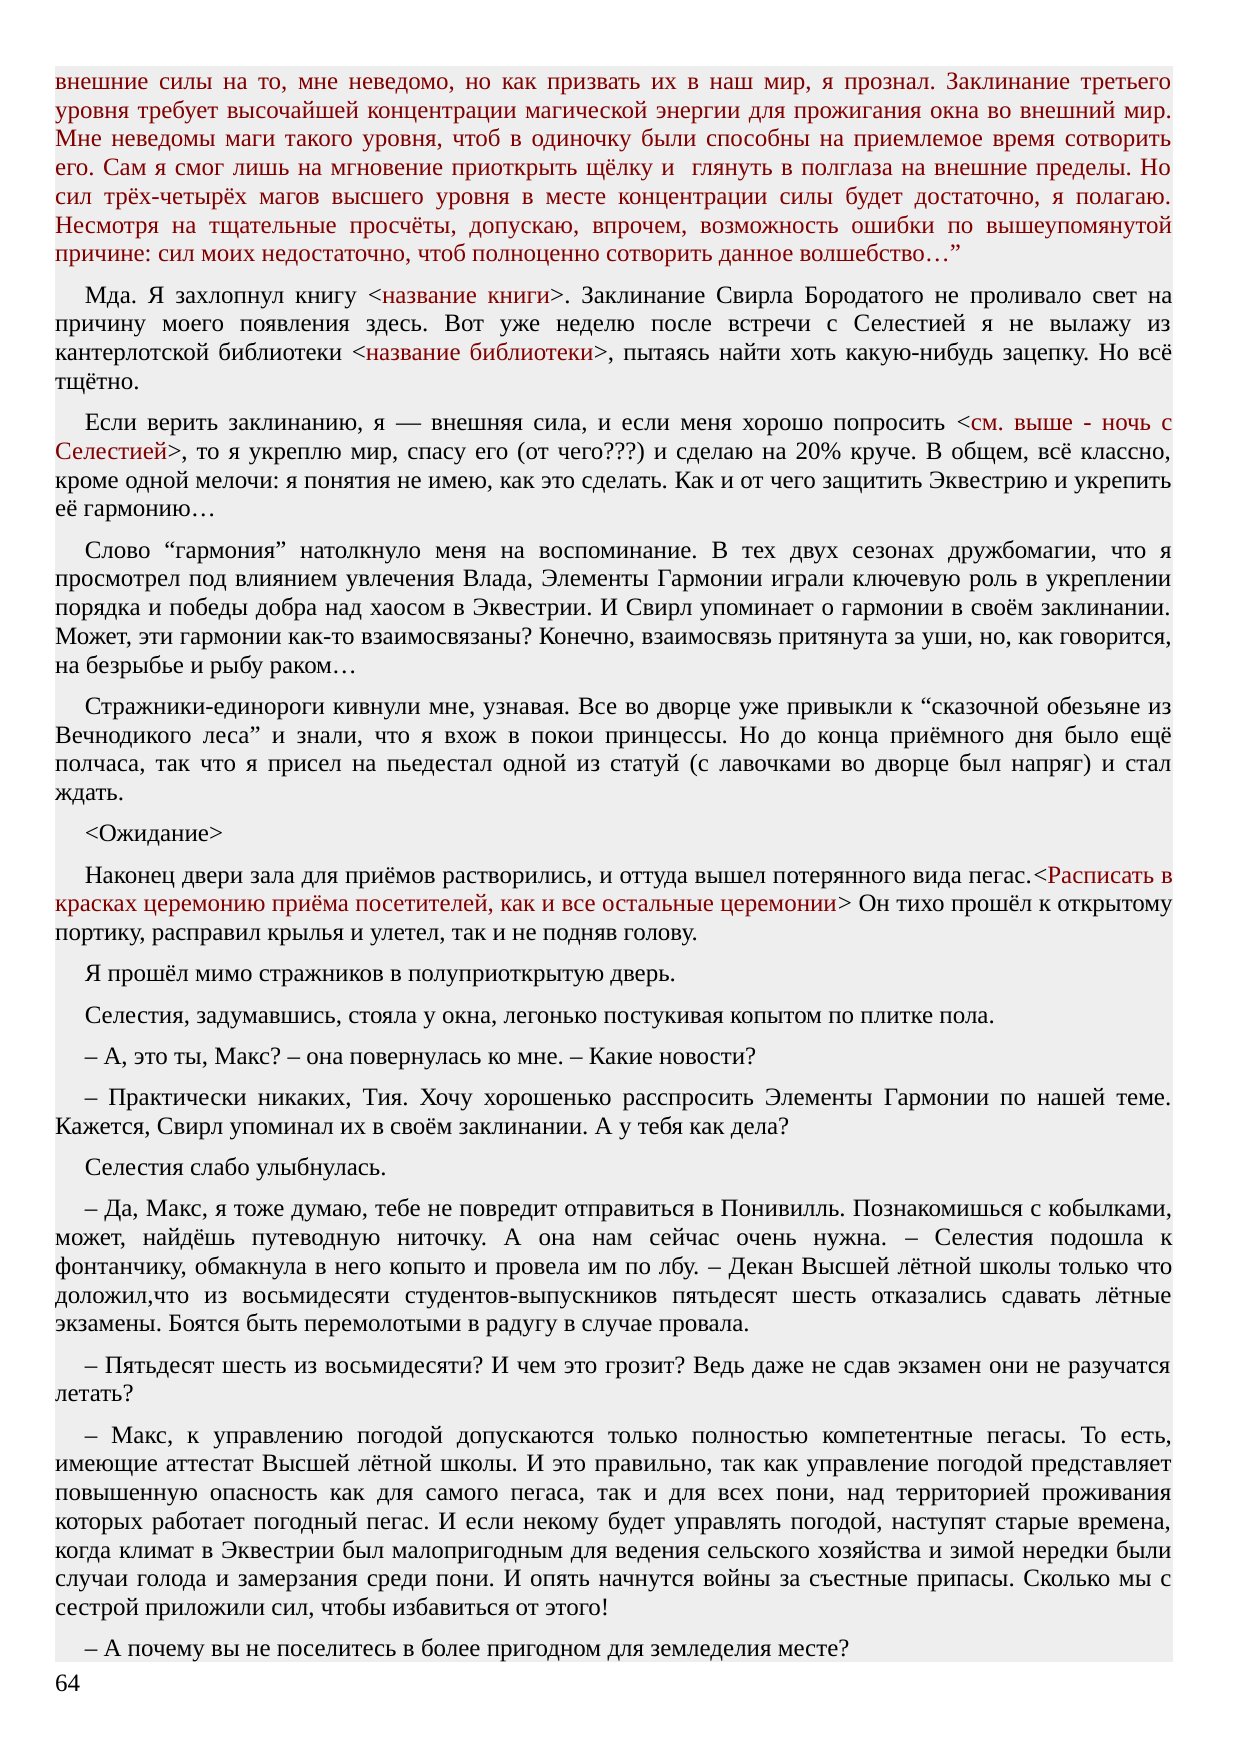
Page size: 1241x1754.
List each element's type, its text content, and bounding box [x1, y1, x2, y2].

text <Ожидание> [55, 818, 1173, 847]
text Мда. Я захлопнул книгу <название книги>. Заклинание Свирла Бородатого не проливало свет на причину моего появления здесь. Вот уже неделю после встречи с Селестией я не вылажу из кантерлотской библиотеки <название библиотеки>, пытаясь найти хоть какую-нибудь зацепку. Но всё тщётно. [55, 280, 1173, 395]
text Я прошёл мимо стражников в полуприоткрытую дверь. [55, 958, 1173, 987]
text Стражники-единороги кивнули мне, узнавая. Все во дворце уже привыкли к “сказочной обезьяне из Вечнодикого леса” и знали, что я вхож в покои принцессы. Но до конца приёмного дня было ещё полчаса, так что я присел на пьедестал одной из статуй (с лавочками во дворце был напряг) и стал ждать. [55, 691, 1173, 806]
text – Практически никаких, Тия. Хочу хорошенько расспросить Элементы Гармонии по нашей теме. Кажется, Свирл упоминал их в своём заклинании. А у тебя как дела? [55, 1082, 1173, 1140]
text Слово “гармония” натолкнуло меня на воспоминание. В тех двух сезонах дружбомагии, что я просмотрел под влиянием увлечения Влада, Элементы Гармонии играли ключевую роль в укреплении порядка и победы добра над хаосом в Эквестрии. И Свирл упоминает о гармонии в своём заклинании. Может, эти гармонии как-то взаимосвязаны? Конечно, взаимосвязь притянута за уши, но, как говорится, на безрыбье и рыбу раком… [55, 535, 1173, 678]
text Селестия слабо улыбнулась. [55, 1152, 1173, 1181]
text – Макс, к управлению погодой допускаются только полностью компетентные пегасы. То есть, имеющие аттестат Высшей лётной школы. И это правильно, так как управление погодой представляет повышенную опасность как для самого пегаса, так и для всех пони, над территорией проживания которых работает погодный пегас. И если некому будет управлять погодой, наступят старые времена, когда климат в Эквестрии был малопригодным для ведения сельского хозяйства и зимой нередки были случаи голода и замерзания среди пони. И опять начнутся войны за съестные припасы. Сколько мы с сестрой приложили сил, чтобы избавиться от этого! [55, 1420, 1173, 1621]
text Селестия, задумавшись, стояла у окна, легонько постукивая копытом по плитке пола. [55, 1000, 1173, 1028]
text внешние силы на то, мне неведомо, но как призвать их в наш мир, я прознал. Заклинание третьего уровня требует высочайшей концентрации магической энергии для прожигания окна во внешний мир. Мне неведомы маги такого уровня, чтоб в одиночку были способны на приемлемое время сотворить его. Сам я смог лишь на мгновение приоткрыть щёлку и глянуть в полглаза на внешние пределы. Но сил трёх-четырёх магов высшего уровня в месте концентрации силы будет достаточно, я полагаю. Несмотря на тщательные просчёты, допускаю, впрочем, возможность ошибки по вышеупомянутой причине: сил моих недостаточно, чтоб полноценно сотворить данное волшебство…” [55, 66, 1173, 267]
text – Да, Макс, я тоже думаю, тебе не повредит отправиться в Понивилль. Познакомишься с кобылками, может, найдёшь путеводную ниточку. А она нам сейчас очень нужна. – Селестия подошла к фонтанчику, обмакнула в него копыто и провела им по лбу. – Декан Высшей лётной школы только что доложил,что из восьмидесяти студентов-выпускников пятьдесят шесть отказались сдавать лётные экзамены. Боятся быть перемолотыми в радугу в случае провала. [55, 1193, 1173, 1337]
text Если верить заклинанию, я — внешняя сила, и если меня хорошо попросить <см. выше - ночь с Селестией>, то я укреплю мир, спасу его (от чего???) и сделаю на 20% круче. В общем, всё классно, кроме одной мелочи: я понятия не имею, как это сделать. Как и от чего защитить Эквестрию и укрепить её гармонию… [55, 407, 1173, 522]
text – А почему вы не поселитесь в более пригодном для земледелия месте? [55, 1633, 1173, 1662]
text – А, это ты, Макс? – она повернулась ко мне. – Какие новости? [55, 1041, 1173, 1070]
text Наконец двери зала для приёмов растворились, и оттуда вышел потерянного вида пегас.<Расписать в красках церемонию приёма посетителей, как и все остальные церемонии> Он тихо прошёл к открытому портику, расправил крылья и улетел, так и не подняв голову. [55, 860, 1173, 946]
text – Пятьдесят шесть из восьмидесяти? И чем это грозит? Ведь даже не сдав экзамен они не разучатся летать? [55, 1350, 1173, 1407]
